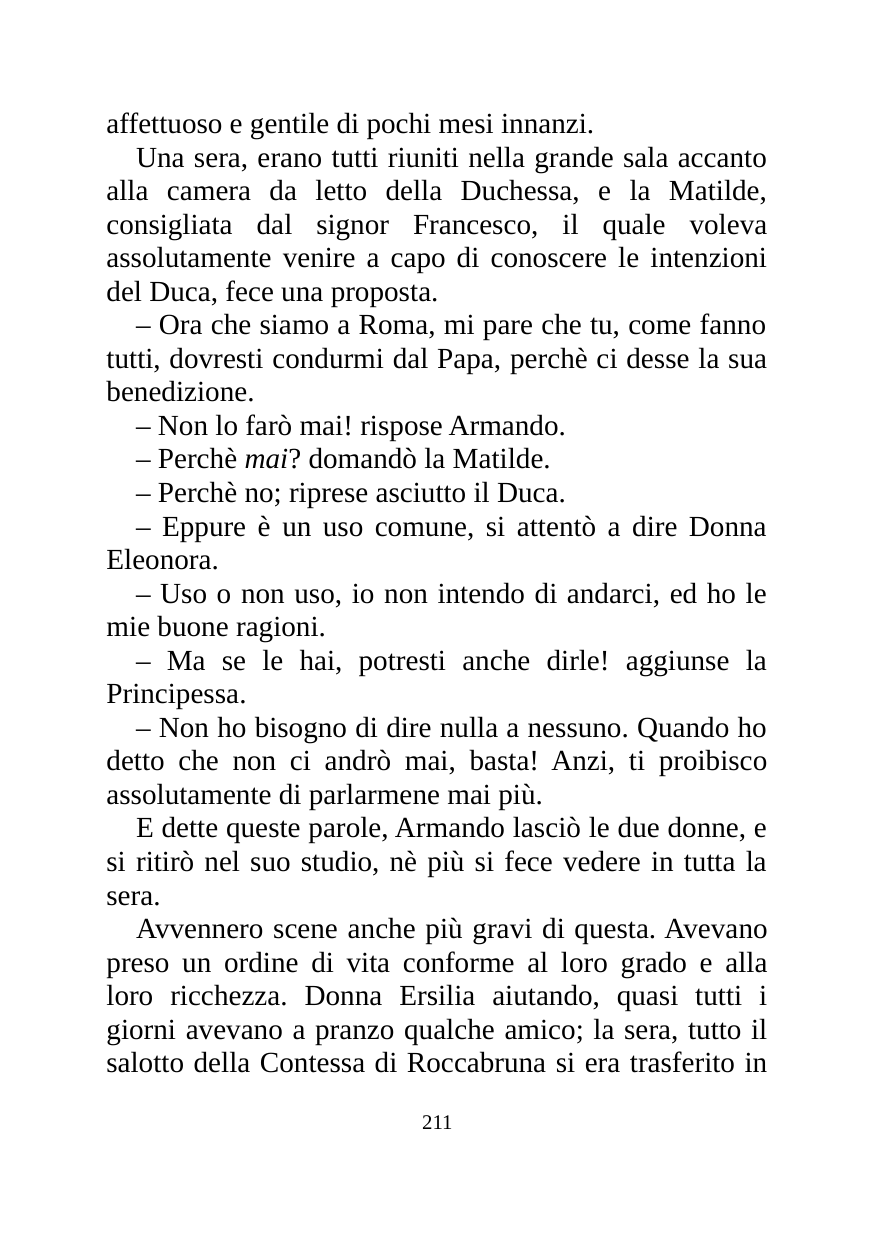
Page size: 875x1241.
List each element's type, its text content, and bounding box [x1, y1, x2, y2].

text – Uso o non uso, io non intendo di andarci, ed ho le mie buone ragioni. [106, 576, 768, 643]
text – Perchè mai? domandò la Matilde. [106, 442, 768, 475]
text – Perchè no; riprese asciutto il Duca. [106, 475, 768, 509]
text – Ma se le hai, potresti anche dirle! aggiunse la Principessa. [106, 643, 768, 710]
text E dette queste parole, Armando lasciò le due donne, e si ritirò nel suo studio, nè più si fece vedere in tutta la sera. [106, 811, 768, 911]
text – Ora che siamo a Roma, mi pare che tu, come fanno tutti, dovresti condurmi dal Papa, perchè ci desse la sua benedizione. [106, 307, 768, 408]
text – Non lo farò mai! rispose Armando. [106, 408, 768, 442]
text Avvennero scene anche più gravi di questa. Avevano preso un ordine di vita conforme al loro grado e alla loro ricchezza. Donna Ersilia aiutando, quasi tutti i giorni avevano a pranzo qualche amico; la sera, tutto il salotto della Contessa di Roccabruna si era trasferito in [106, 911, 768, 1079]
text Una sera, erano tutti riuniti nella grande sala accanto alla camera da letto della Duchessa, e la Matilde, consigliata dal signor Francesco, il quale voleva assolutamente venire a capo di conoscere le intenzioni del Duca, fece una proposta. [106, 140, 768, 307]
text – Eppure è un uso comune, si attentò a dire Donna Eleonora. [106, 509, 768, 576]
text – Non ho bisogno di dire nulla a nessuno. Quando ho detto che non ci andrò mai, basta! Anzi, ti proibisco assolutamente di parlarmene mai più. [106, 710, 768, 811]
text affettuoso e gentile di pochi mesi innanzi. [106, 106, 768, 140]
